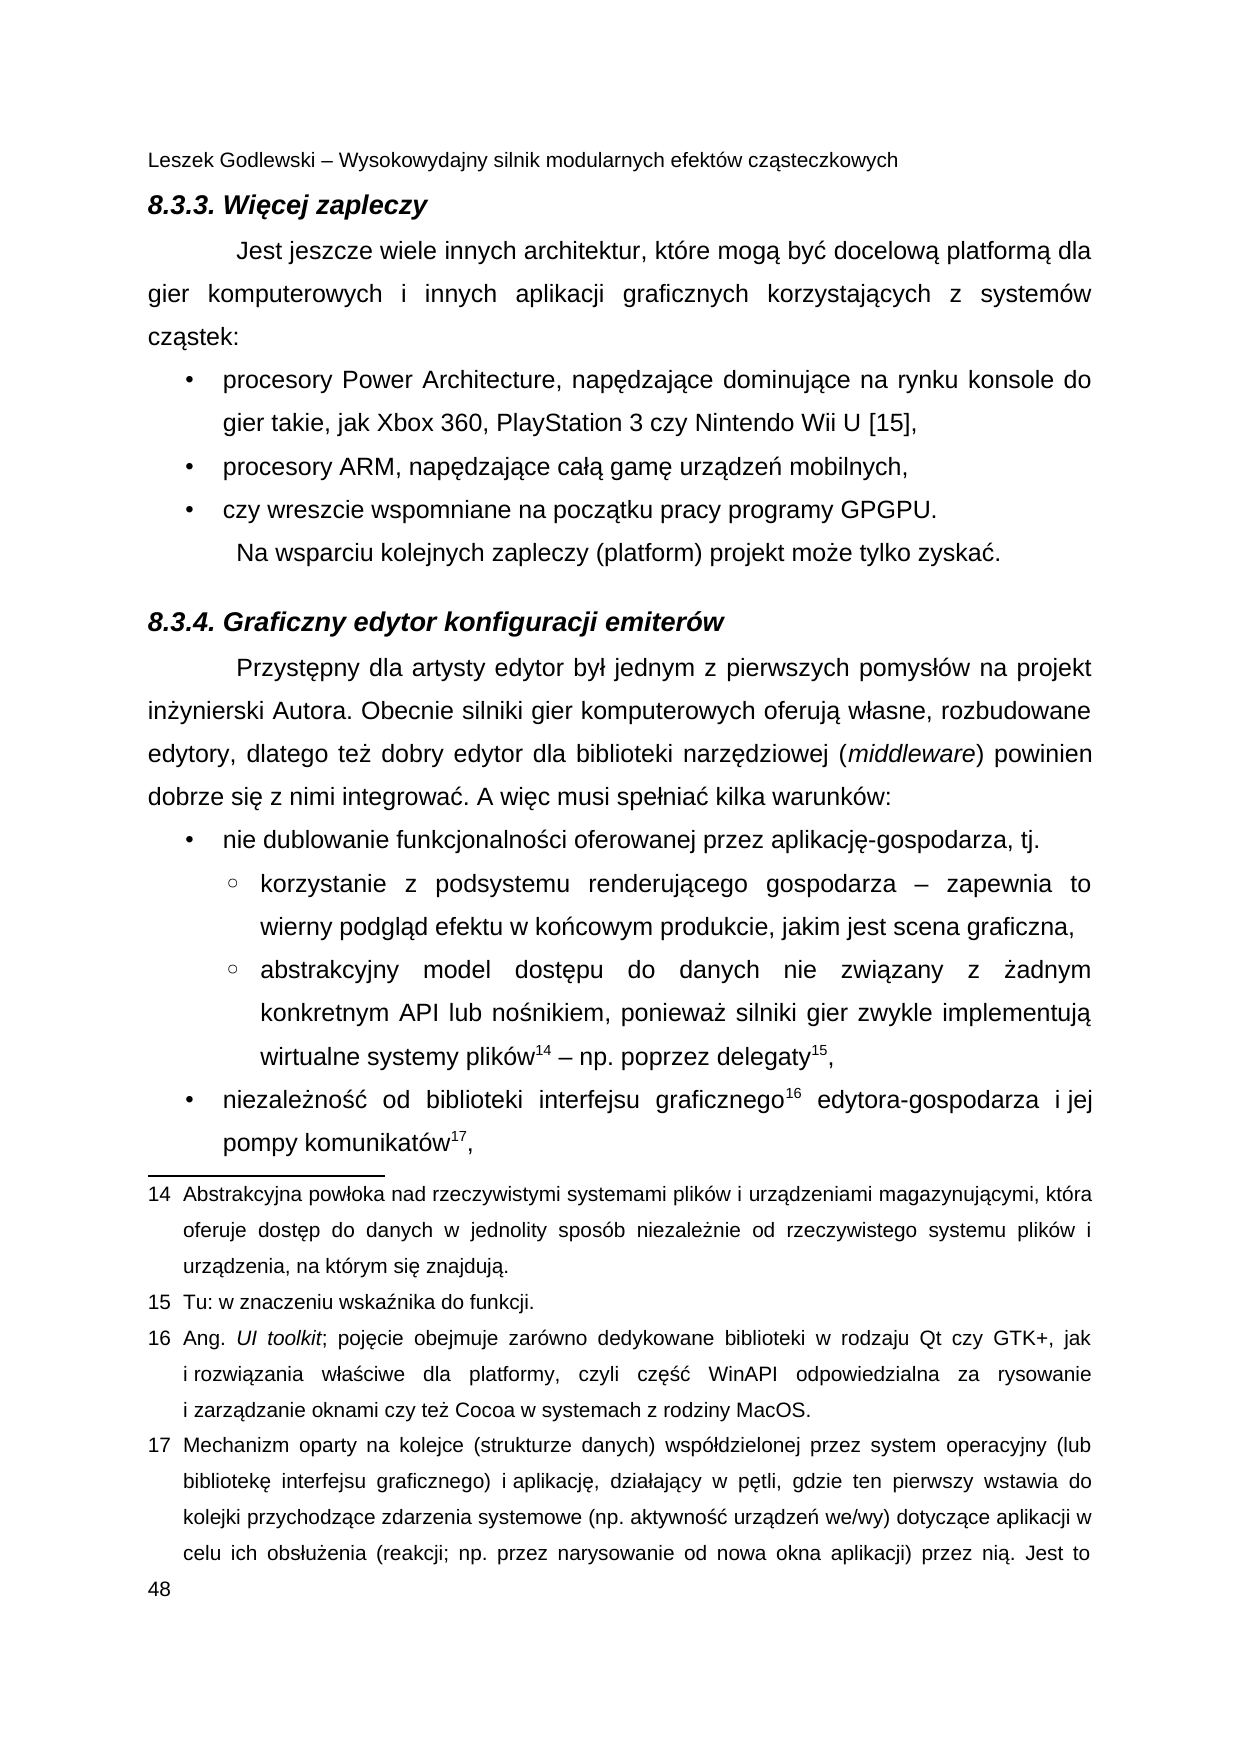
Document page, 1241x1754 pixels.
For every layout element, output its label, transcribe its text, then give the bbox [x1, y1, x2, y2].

subtitle Graficzny edytor konfiguracji emiterów [148, 606, 1092, 637]
list nie dublowanie funkcjonalności oferowanej przez aplikację-gospodarza, tj. [185, 826, 1092, 854]
list Abstrakcyjna powłoka nad rzeczywistymi systemami plików i urządzeniami magazynującymi, która oferuje dostęp do danych w jednolity sposób niezależnie od rzeczywistego systemu plików i urządzenia, na którym się znajdują. [148, 1182, 1092, 1278]
list Mechanizm oparty na kolejce (strukturze danych) współdzielonej przez system operacyjny (lub bibliotekę interfejsu graficznego) i aplikację, działający w pętli, gdzie ten pierwszy wstawia do kolejki przychodzące zdarzenia systemowe (np. aktywność urządzeń we/wy) dotyczące aplikacji w celu ich obsłużenia (reakcji; np. przez narysowanie od nowa okna aplikacji) przez nią. Jest to [148, 1433, 1092, 1565]
subtitle Więcej zapleczy [148, 189, 1092, 220]
list Ang. UI toolkit; pojęcie obejmuje zarówno dedykowane biblioteki w rodzaju Qt czy GTK+, jak i rozwiązania właściwe dla platformy, czyli część WinAPI odpowiedzialna za rysowanie i zarządzanie oknami czy też Cocoa w systemach z rodziny MacOS. [148, 1326, 1092, 1421]
list korzystanie z podsystemu renderującego gospodarza – zapewnia to wierny podgląd efektu w końcowym produkcie, jakim jest scena graficzna, [223, 869, 1092, 941]
list czy wreszcie wspomniane na początku pracy programy GPGPU. [185, 495, 1092, 524]
text Przystępny dla artysty edytor był jednym z pierwszych pomysłów na projekt inżynierski Autora. Obecnie silniki gier komputerowych oferują własne, rozbudowane edytory, dlatego też dobry edytor dla biblioteki narzędziowej (middleware) powinien dobrze się z nimi integrować. A więc musi spełniać kilka warunków: [148, 653, 1092, 811]
list procesory Power Architecture, napędzające dominujące na rynku konsole do gier takie, jak Xbox 360, PlayStation 3 czy Nintendo Wii U [15], [185, 365, 1092, 437]
list procesory ARM, napędzające całą gamę urządzeń mobilnych, [185, 452, 1092, 480]
list niezależność od biblioteki interfejsu graficznego edytora-gospodarza i jej pompy komunikatów, [185, 1084, 1092, 1157]
text Na wsparciu kolejnych zapleczy (platform) projekt może tylko zyskać. [148, 538, 1092, 567]
text Jest jeszcze wiele innych architektur, które mogą być docelową platformą dla gier komputerowych i innych aplikacji graficznych korzystających z systemów cząstek: [148, 236, 1092, 351]
list Tu: w znaczeniu wskaźnika do funkcji. [148, 1289, 1092, 1313]
list abstrakcyjny model dostępu do danych nie związany z żadnym konkretnym API lub nośnikiem, ponieważ silniki gier zwykle implementują wirtualne systemy plików – np. poprzez delegaty, [223, 955, 1092, 1070]
